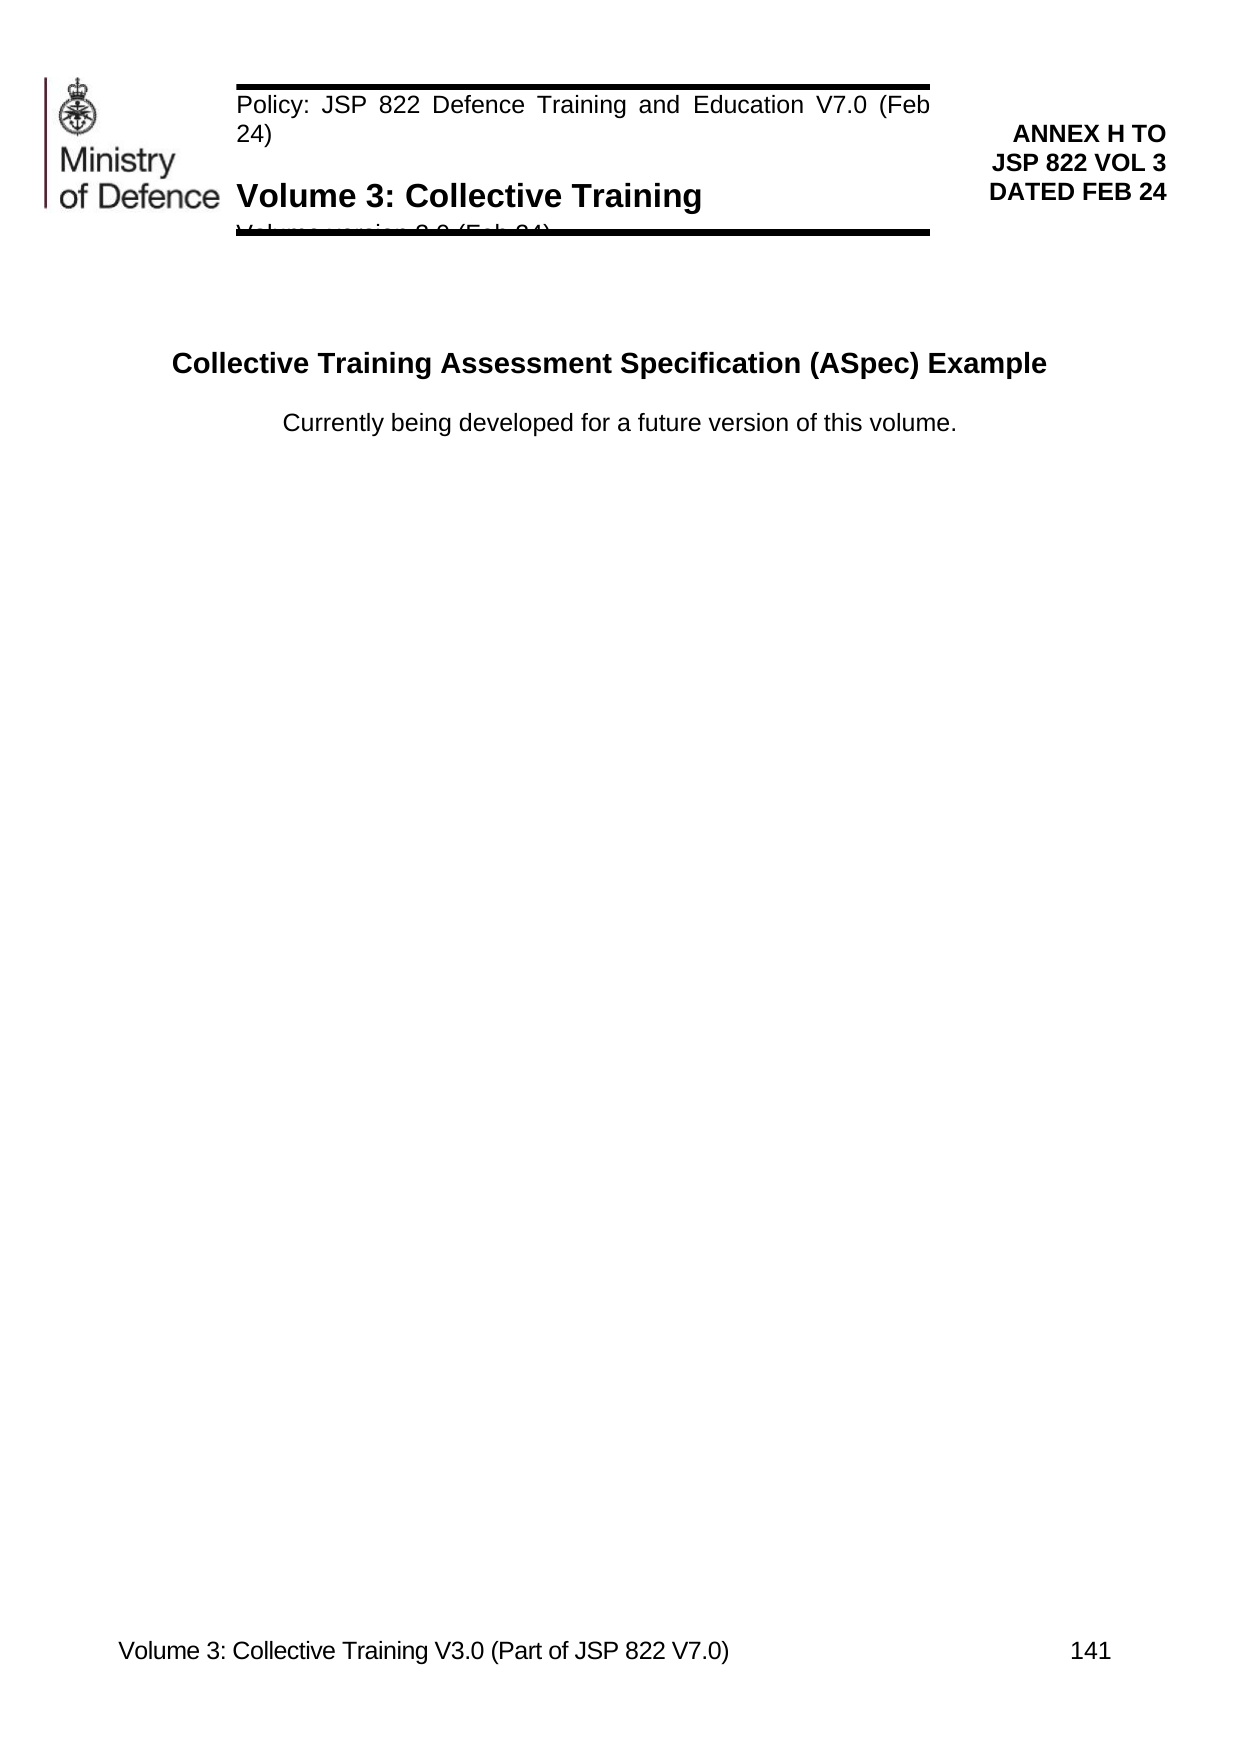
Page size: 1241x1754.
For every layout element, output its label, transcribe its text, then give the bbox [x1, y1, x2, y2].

text Currently being developed for a future version of this volume. [118, 408, 1122, 437]
subtitle H – Collective Training Assessment Specification (ASpec) Example [118, 346, 1122, 379]
